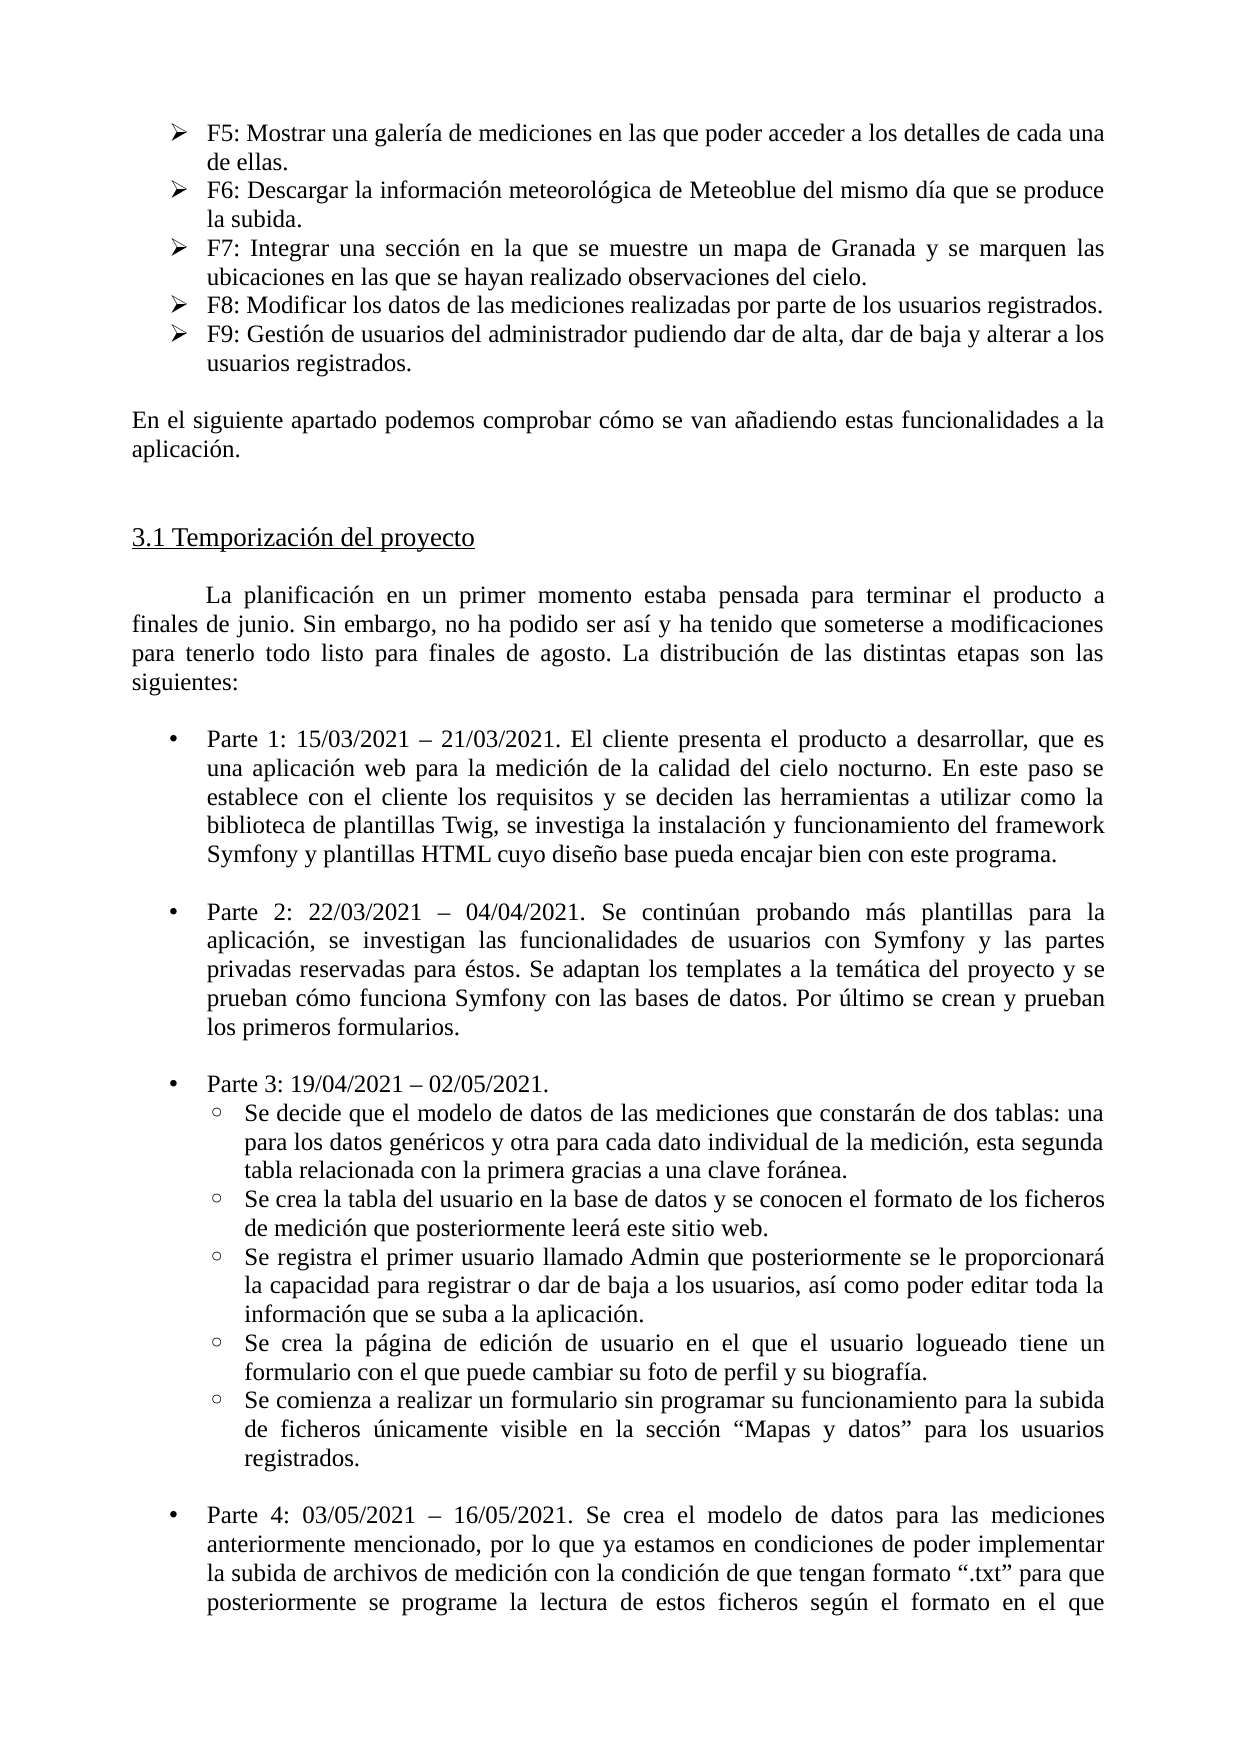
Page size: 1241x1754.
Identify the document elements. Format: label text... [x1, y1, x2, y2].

list Se decide que el modelo de datos de las mediciones que constarán de dos tablas: una para los datos genéricos y otra para cada dato individual de la medición, esta segunda tabla relacionada con la primera gracias a una clave foránea. [207, 1098, 1106, 1184]
list Parte 1: 15/03/2021 – 21/03/2021. El cliente presenta el producto a desarrollar, que es una aplicación web para la medición de la calidad del cielo nocturno. En este paso se establece con el cliente los requisitos y se deciden las herramientas a utilizar como la biblioteca de plantillas Twig, se investiga la instalación y funcionamiento del framework Symfony y plantillas HTML cuyo diseño base pueda encajar bien con este programa. [169, 724, 1106, 868]
list Se crea la tabla del usuario en la base de datos y se conocen el formato de los ficheros de medición que posteriormente leerá este sitio web. [207, 1184, 1106, 1242]
text En el siguiente apartado podemos comprobar cómo se van añadiendo estas funcionalidades a la aplicación. [132, 406, 1106, 463]
text 3.1 Temporización del proyecto [132, 521, 1106, 552]
list F8: Modificar los datos de las mediciones realizadas por parte de los usuarios registrados. [169, 291, 1106, 319]
list Se registra el primer usuario llamado Admin que posteriormente se le proporcionará la capacidad para registrar o dar de baja a los usuarios, así como poder editar toda la información que se suba a la aplicación. [207, 1242, 1106, 1328]
list F9: Gestión de usuarios del administrador pudiendo dar de alta, dar de baja y alterar a los usuarios registrados. [169, 319, 1106, 377]
text La planificación en un primer momento estaba pensada para terminar el producto a finales de junio. Sin embargo, no ha podido ser así y ha tenido que someterse a modificaciones para tenerlo todo listo para finales de agosto. La distribución de las distintas etapas son las siguientes: [132, 581, 1106, 696]
list Parte 2: 22/03/2021 – 04/04/2021. Se continúan probando más plantillas para la aplicación, se investigan las funcionalidades de usuarios con Symfony y las partes privadas reservadas para éstos. Se adaptan los templates a la temática del proyecto y se prueban cómo funciona Symfony con las bases de datos. Por último se crean y prueban los primeros formularios. [169, 897, 1106, 1041]
list Se comienza a realizar un formulario sin programar su funcionamiento para la subida de ficheros únicamente visible en la sección “Mapas y datos” para los usuarios registrados. [207, 1386, 1106, 1472]
list F7: Integrar una sección en la que se muestre un mapa de Granada y se marquen las ubicaciones en las que se hayan realizado observaciones del cielo. [169, 233, 1106, 291]
list F5: Mostrar una galería de mediciones en las que poder acceder a los detalles de cada una de ellas. [169, 118, 1106, 176]
list Se crea la página de edición de usuario en el que el usuario logueado tiene un formulario con el que puede cambiar su foto de perfil y su biografía. [207, 1328, 1106, 1386]
list Parte 3: 19/04/2021 – 02/05/2021. [169, 1069, 1106, 1098]
list F6: Descargar la información meteorológica de Meteoblue del mismo día que se produce la subida. [169, 176, 1106, 233]
list Parte 4: 03/05/2021 – 16/05/2021. Se crea el modelo de datos para las mediciones anteriormente mencionado, por lo que ya estamos en condiciones de poder implementar la subida de archivos de medición con la condición de que tengan formato “.txt” para que posteriormente se programe la lectura de estos ficheros según el formato en el que [169, 1501, 1106, 1616]
